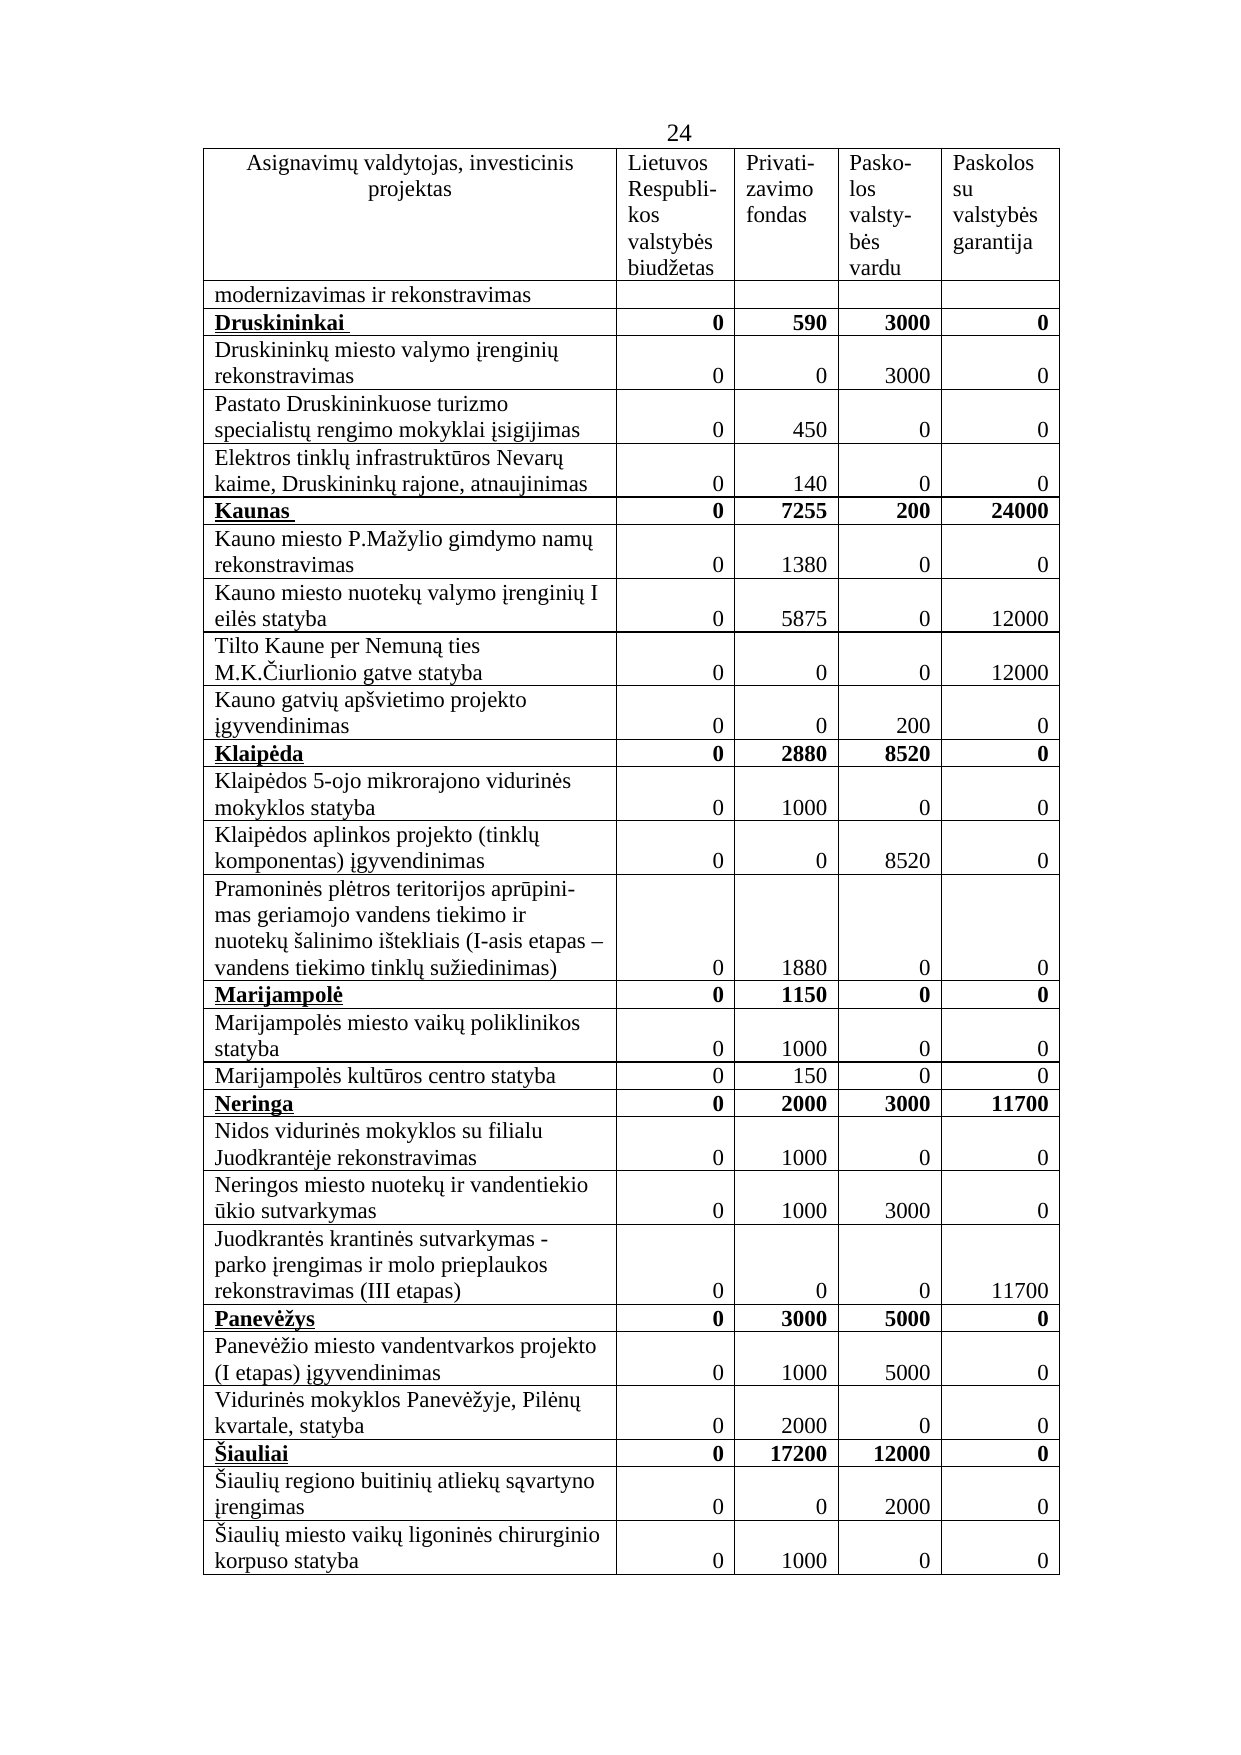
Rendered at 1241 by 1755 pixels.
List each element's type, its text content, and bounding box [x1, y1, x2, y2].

table_cell Šiaulių miesto vaikų ligoninės chirurginio korpuso statyba [204, 1521, 616, 1573]
table_cell 0 [617, 875, 734, 980]
table_header Asignavimų valdytojas, investicinis projektas [204, 149, 616, 280]
table_cell 0 [735, 633, 838, 685]
table_cell 0 [617, 1521, 734, 1573]
table_cell 0 [942, 1009, 1059, 1061]
table_cell Pramoninės plėtros teritorijos aprūpini-mas geriamojo vandens tiekimo ir nuotekų šalinimo ištekliais (I-asis etapas – vandens tiekimo tinklų sužiedinimas) [204, 875, 616, 980]
table_cell 0 [942, 1305, 1059, 1331]
table_cell 0 [839, 1063, 941, 1089]
table_cell 0 [839, 633, 941, 685]
table_cell 1000 [735, 1117, 838, 1170]
table_cell 8520 [839, 821, 941, 874]
table_cell Panevėžio miesto vandentvarkos projekto (I etapas) įgyvendinimas [204, 1332, 616, 1385]
table_cell 0 [942, 1117, 1059, 1170]
table_cell 450 [735, 390, 838, 443]
table_cell 0 [617, 686, 734, 739]
table_cell 2000 [839, 1467, 941, 1520]
table_cell 0 [942, 309, 1059, 335]
table_cell Kauno miesto nuotekų valymo įrenginių I eilės statyba [204, 579, 616, 631]
table_cell 0 [839, 767, 941, 820]
table_cell 1880 [735, 875, 838, 980]
table_cell Šiaulių regiono buitinių atliekų sąvartyno įrengimas [204, 1467, 616, 1520]
table_header Pasko-los valsty-bės vardu [839, 149, 941, 280]
table_cell Neringa [204, 1090, 616, 1116]
table_cell 0 [942, 1171, 1059, 1224]
table_cell 11700 [942, 1225, 1059, 1304]
table_cell 0 [735, 1225, 838, 1304]
table_cell Klaipėdos aplinkos projekto (tinklų komponentas) įgyvendinimas [204, 821, 616, 874]
table_cell 0 [617, 1009, 734, 1061]
table_cell [735, 281, 838, 308]
table_cell Kaunas [204, 498, 616, 524]
table_cell 5000 [839, 1305, 941, 1331]
table_cell 1000 [735, 767, 838, 820]
table_cell 0 [617, 309, 734, 335]
table_cell 0 [617, 767, 734, 820]
table_cell Nidos vidurinės mokyklos su filialu Juodkrantėje rekonstravimas [204, 1117, 616, 1170]
table_cell 0 [942, 1467, 1059, 1520]
table_cell 7255 [735, 498, 838, 524]
table_cell Marijampolės kultūros centro statyba [204, 1063, 616, 1089]
table_cell 0 [617, 336, 734, 389]
table_cell 0 [942, 767, 1059, 820]
table_cell 0 [617, 1305, 734, 1331]
table_cell [942, 281, 1059, 308]
table_cell Marijampolė [204, 981, 616, 1008]
table_cell 0 [617, 1090, 734, 1116]
table_cell 1000 [735, 1332, 838, 1385]
table_cell 0 [942, 686, 1059, 739]
table_cell 0 [839, 1225, 941, 1304]
table_cell 0 [735, 686, 838, 739]
table_cell 0 [839, 1386, 941, 1439]
table_cell 12000 [839, 1440, 941, 1466]
table_cell 0 [617, 579, 734, 631]
table_cell 0 [617, 1440, 734, 1466]
table_cell 0 [942, 336, 1059, 389]
table_cell 3000 [839, 1171, 941, 1224]
table_cell 0 [735, 1467, 838, 1520]
table_header Lietuvos Respubli-kos valstybės biudžetas [617, 149, 734, 280]
table_cell 0 [617, 740, 734, 766]
table_cell 0 [839, 390, 941, 443]
table_header Paskolos su valstybės garantija [942, 149, 1059, 280]
table_cell 0 [839, 1009, 941, 1061]
table_cell 0 [839, 525, 941, 578]
table_cell 1150 [735, 981, 838, 1008]
table_cell 0 [942, 1440, 1059, 1466]
table_cell 0 [942, 981, 1059, 1008]
table_cell 5000 [839, 1332, 941, 1385]
table_cell Klaipėdos 5-ojo mikrorajono vidurinės mokyklos statyba [204, 767, 616, 820]
table_cell 0 [617, 1171, 734, 1224]
table_cell 0 [617, 633, 734, 685]
table_cell 1000 [735, 1171, 838, 1224]
table_cell 0 [839, 981, 941, 1008]
table_cell Klaipėda [204, 740, 616, 766]
table_cell 0 [942, 1386, 1059, 1439]
table_cell Tilto Kaune per Nemuną ties M.K.Čiurlionio gatve statyba [204, 633, 616, 685]
table_cell 0 [617, 821, 734, 874]
table_cell 140 [735, 444, 838, 496]
table_cell 0 [617, 498, 734, 524]
table_cell 200 [839, 686, 941, 739]
table_cell 0 [735, 821, 838, 874]
table_cell 12000 [942, 633, 1059, 685]
table_cell 0 [617, 390, 734, 443]
table_header Privati-zavimo fondas [735, 149, 838, 280]
table_cell 200 [839, 498, 941, 524]
table_cell modernizavimas ir rekonstravimas [204, 281, 616, 308]
table_cell 0 [942, 390, 1059, 443]
table_cell 0 [839, 444, 941, 496]
table_cell 0 [942, 444, 1059, 496]
table_cell 0 [942, 1521, 1059, 1573]
table_cell 2000 [735, 1386, 838, 1439]
table_cell 0 [617, 1117, 734, 1170]
table_cell 0 [617, 981, 734, 1008]
table_cell 1380 [735, 525, 838, 578]
table_cell 0 [617, 1225, 734, 1304]
table_cell Marijampolės miesto vaikų poliklinikos statyba [204, 1009, 616, 1061]
table_cell 0 [942, 525, 1059, 578]
table_cell 8520 [839, 740, 941, 766]
table_cell 0 [617, 1467, 734, 1520]
table_cell Druskininkai [204, 309, 616, 335]
table_cell Šiauliai [204, 1440, 616, 1466]
table_cell 0 [942, 1332, 1059, 1385]
table_cell 0 [839, 579, 941, 631]
table_cell Pastato Druskininkuose turizmo specialistų rengimo mokyklai įsigijimas [204, 390, 616, 443]
table_cell 5875 [735, 579, 838, 631]
table_cell 590 [735, 309, 838, 335]
table_cell 1000 [735, 1521, 838, 1573]
table_cell 2880 [735, 740, 838, 766]
table_cell 0 [839, 1521, 941, 1573]
table_cell 11700 [942, 1090, 1059, 1116]
table_cell Kauno miesto P.Mažylio gimdymo namų rekonstravimas [204, 525, 616, 578]
table_cell 0 [942, 1063, 1059, 1089]
table_cell Juodkrantės krantinės sutvarkymas - parko įrengimas ir molo prieplaukos rekonstravimas (III etapas) [204, 1225, 616, 1304]
table_cell 2000 [735, 1090, 838, 1116]
table_cell 1000 [735, 1009, 838, 1061]
table_cell Neringos miesto nuotekų ir vandentiekio ūkio sutvarkymas [204, 1171, 616, 1224]
table_cell 0 [942, 740, 1059, 766]
table_cell 3000 [839, 336, 941, 389]
table_cell 0 [942, 875, 1059, 980]
table_cell [617, 281, 734, 308]
table_cell Vidurinės mokyklos Panevėžyje, Pilėnų kvartale, statyba [204, 1386, 616, 1439]
table_cell 3000 [839, 309, 941, 335]
table_cell Elektros tinklų infrastruktūros Nevarų kaime, Druskininkų rajone, atnaujinimas [204, 444, 616, 496]
table_cell 24000 [942, 498, 1059, 524]
table_cell 0 [617, 444, 734, 496]
table_cell Druskininkų miesto valymo įrenginių rekonstravimas [204, 336, 616, 389]
table_cell 0 [839, 1117, 941, 1170]
table_cell 0 [839, 875, 941, 980]
table_cell 0 [942, 821, 1059, 874]
table_cell Panevėžys [204, 1305, 616, 1331]
table_cell 0 [617, 1063, 734, 1089]
table_cell [839, 281, 941, 308]
table_cell 0 [735, 336, 838, 389]
table_cell 0 [617, 1386, 734, 1439]
table_cell 3000 [735, 1305, 838, 1331]
table_cell 0 [617, 525, 734, 578]
table_cell 12000 [942, 579, 1059, 631]
table_cell 0 [617, 1332, 734, 1385]
table_cell 17200 [735, 1440, 838, 1466]
table_cell 150 [735, 1063, 838, 1089]
table_cell Kauno gatvių apšvietimo projekto įgyvendinimas [204, 686, 616, 739]
table_cell 3000 [839, 1090, 941, 1116]
